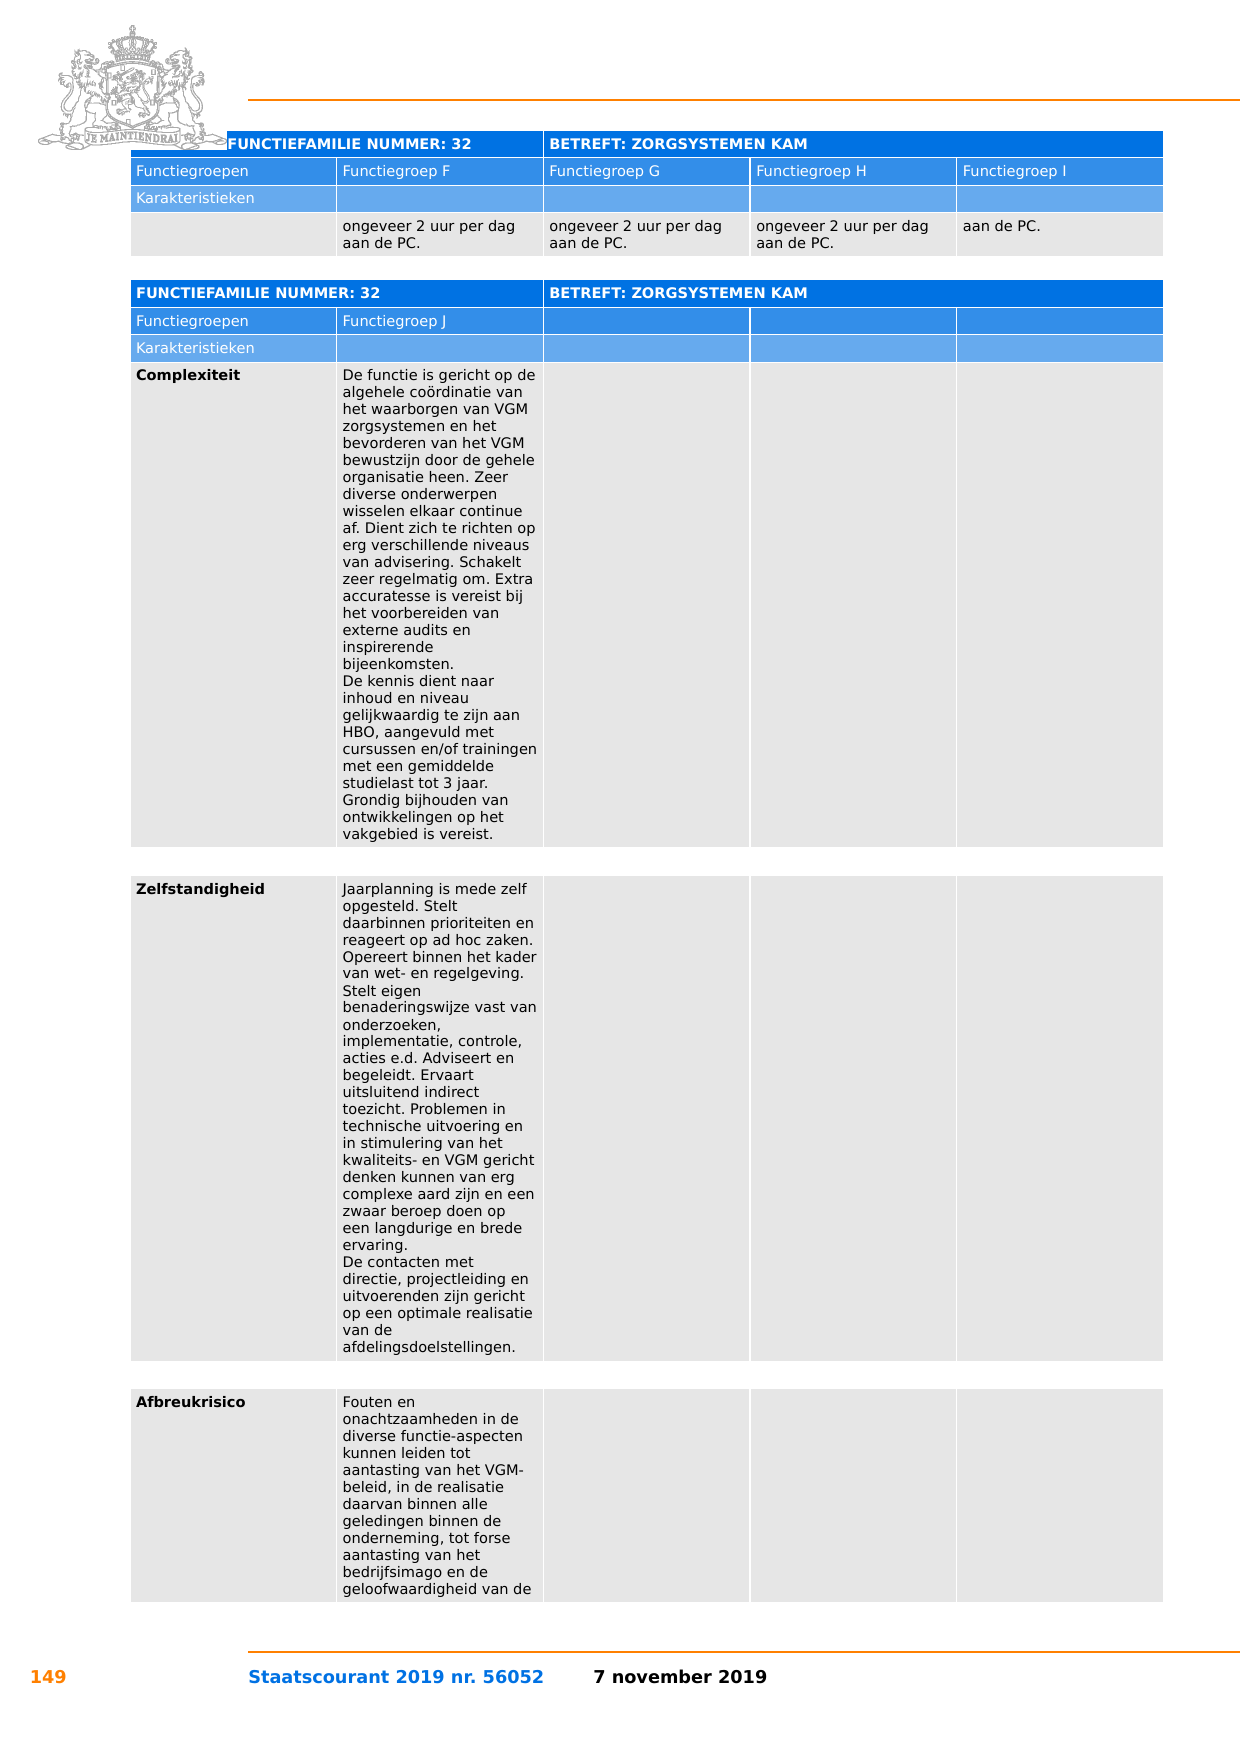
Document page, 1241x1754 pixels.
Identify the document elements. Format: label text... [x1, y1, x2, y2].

table_cell [751, 1389, 956, 1602]
table_cell Functiegroep G [544, 158, 749, 185]
table_cell [957, 308, 1163, 334]
table_cell [957, 363, 1163, 847]
table_cell [544, 335, 749, 362]
table_cell Complexiteit [131, 363, 336, 847]
table_header FUNCTIEFAMILIE NUMMER: 32 [131, 131, 543, 157]
table_cell Functiegroep F [337, 158, 543, 185]
table_cell Jaarplanning is mede zelf opgesteld. Stelt daarbinnen prioriteiten en reageert op ad hoc zaken. Opereert binnen het kader van wet- en regelgeving. Stelt eigen benaderingswijze vast van onderzoeken, implementatie, controle, acties e.d. Adviseert en begeleidt. Ervaart uitsluitend indirect toezicht. Problemen in technische uitvoering en in stimulering van het kwaliteits- en VGM gericht denken kunnen van erg complexe aard zijn en een zwaar beroep doen op een langdurige en brede ervaring. De contacten met directie, projectleiding en uitvoerenden zijn gericht op een optimale realisatie van de afdelingsdoelstellingen. [337, 876, 543, 1361]
table_cell ongeveer 2 uur per dag aan de PC. [544, 213, 749, 256]
table_cell [957, 186, 1163, 212]
table_cell [544, 308, 749, 334]
table_header FUNCTIEFAMILIE NUMMER: 32 [131, 280, 543, 307]
table_cell [131, 849, 336, 875]
table_cell ongeveer 2 uur per dag aan de PC. [337, 213, 543, 256]
table_cell [337, 1362, 543, 1388]
table_cell [544, 1362, 749, 1388]
picture [38, 25, 227, 150]
table_header BETREFT: ZORGSYSTEMEN KAM [544, 131, 1163, 157]
table_cell [337, 186, 543, 212]
table_cell Functiegroep I [957, 158, 1163, 185]
table_cell [751, 1362, 956, 1388]
table_cell [957, 849, 1163, 875]
table_cell Zelfstandigheid [131, 876, 336, 1361]
table_cell [957, 1362, 1163, 1388]
table_cell [957, 335, 1163, 362]
table_cell Afbreukrisico [131, 1389, 336, 1602]
table_cell [751, 335, 956, 362]
table_cell [544, 876, 749, 1361]
table_cell [957, 876, 1163, 1361]
table_cell [544, 186, 749, 212]
table_cell [131, 213, 336, 256]
table_cell De functie is gericht op de algehele coördinatie van het waarborgen van VGM zorgsystemen en het bevorderen van het VGM bewustzijn door de gehele organisatie heen. Zeer diverse onderwerpen wisselen elkaar continue af. Dient zich te richten op erg verschillende niveaus van advisering. Schakelt zeer regelmatig om. Extra accuratesse is vereist bij het voorbereiden van externe audits en inspirerende bijeenkomsten. De kennis dient naar inhoud en niveau gelijkwaardig te zijn aan HBO, aangevuld met cursussen en/of trainingen met een gemiddelde studielast tot 3 jaar. Grondig bijhouden van ontwikkelingen op het vakgebied is vereist. [337, 363, 543, 847]
table_cell Functiegroep J [337, 308, 543, 334]
table_cell Functiegroep H [751, 158, 956, 185]
table_cell [751, 849, 956, 875]
table_cell [131, 1362, 336, 1388]
table_header BETREFT: ZORGSYSTEMEN KAM [544, 280, 1163, 307]
table_cell [544, 1389, 749, 1602]
table_cell Karakteristieken [131, 186, 336, 212]
table_cell Functiegroepen [131, 308, 336, 334]
table_cell [751, 363, 956, 847]
table_cell ongeveer 2 uur per dag aan de PC. [751, 213, 956, 256]
table_cell [337, 849, 543, 875]
table_cell [751, 186, 956, 212]
table_cell [337, 335, 543, 362]
table_cell Fouten en onachtzaamheden in de diverse functie-aspecten kunnen leiden tot aantasting van het VGM-beleid, in de realisatie daarvan binnen alle geledingen binnen de onderneming, tot forse aantasting van het bedrijfsimago en de geloofwaardigheid van de [337, 1389, 543, 1602]
table_cell [544, 849, 749, 875]
table_cell Karakteristieken [131, 335, 336, 362]
table_cell [751, 308, 956, 334]
table_cell aan de PC. [957, 213, 1163, 256]
table_cell [544, 363, 749, 847]
table_cell [751, 876, 956, 1361]
table_cell [957, 1389, 1163, 1602]
table_cell Functiegroepen [131, 158, 336, 185]
